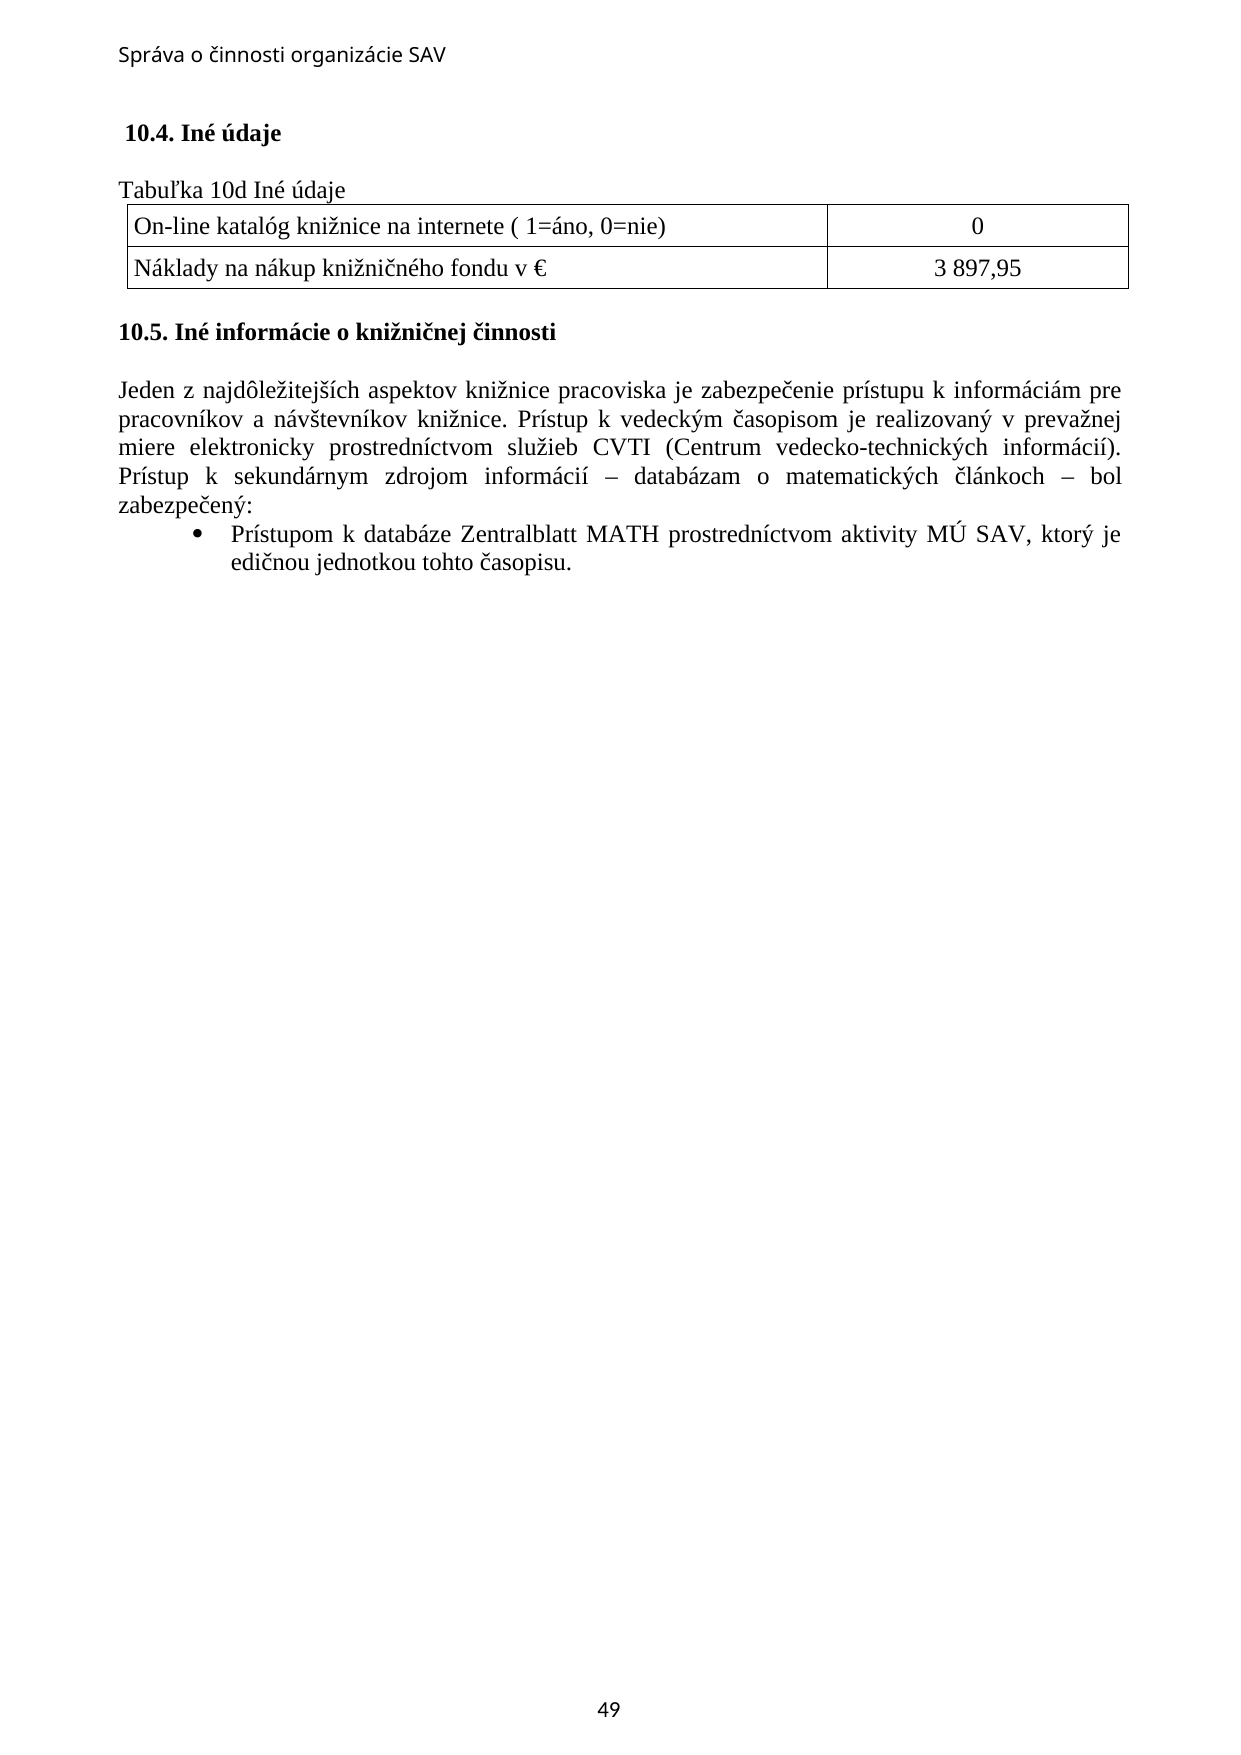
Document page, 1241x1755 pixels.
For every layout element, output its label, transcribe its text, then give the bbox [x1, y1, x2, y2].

table_header On-line katalóg knižnice na internete ( 1=áno, 0=nie) [128, 205, 827, 246]
text 10.5. Iné informácie o knižničnej činnosti [118, 317, 1122, 346]
list Prístupom k databáze Zentralblatt MATH prostredníctvom aktivity MÚ SAV, ktorý je edičnou jednotkou tohto časopisu. [193, 519, 1122, 576]
text 10.4. Iné údaje [118, 118, 1122, 147]
table_cell 3 897,95 [828, 247, 1128, 288]
text Tabuľka 10d Iné údaje [118, 176, 1122, 204]
table_cell Náklady na nákup knižničného fondu v € [128, 247, 827, 288]
table_header 0 [828, 205, 1128, 246]
text Jeden z najdôležitejších aspektov knižnice pracoviska je zabezpečenie prístupu k informáciám pre pracovníkov a návštevníkov knižnice. Prístup k vedeckým časopisom je realizovaný v prevažnej miere elektronicky prostredníctvom služieb CVTI (Centrum vedecko-technických informácií). Prístup k sekundárnym zdrojom informácií – databázam o matematických článkoch – bol zabezpečený: [118, 375, 1122, 519]
